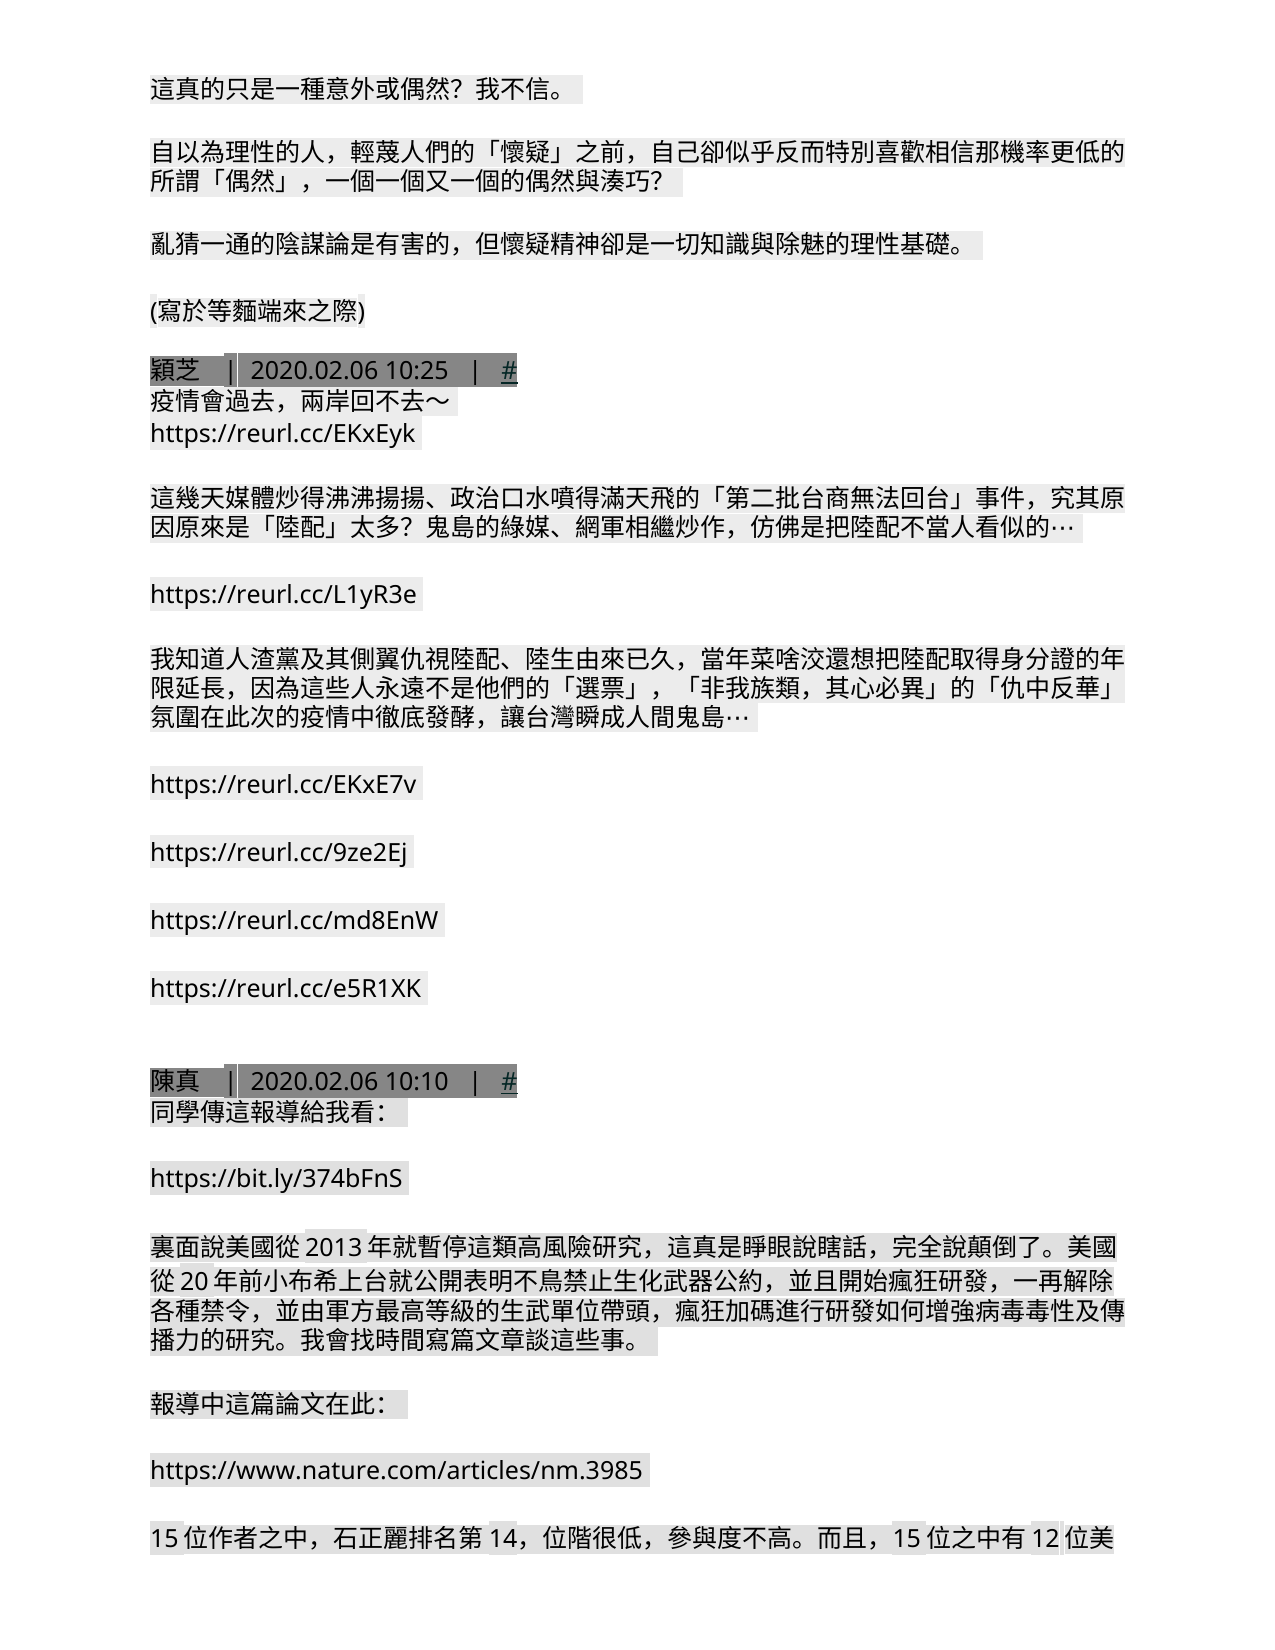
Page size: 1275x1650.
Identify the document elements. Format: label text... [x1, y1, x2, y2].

text 陳真 | 2020.02.06 10:10 | # [150, 1064, 1125, 1098]
text 這真的只是一種意外或偶然？我不信。 自以為理性的人，輕蔑人們的「懷疑」之前，自己卻似乎反而特別喜歡相信那機率更低的所謂「偶然」，一個一個又一個的偶然與湊巧？ 亂猜一通的陰謀論是有害的，但懷疑精神卻是一切知識與除魅的理性基礎。 (寫於等麵端來之際) [150, 75, 1125, 328]
text 穎芝 | 2020.02.06 10:25 | # [150, 353, 1125, 387]
text 疫情會過去，兩岸回不去～ https://reurl.cc/EKxEyk 這幾天媒體炒得沸沸揚揚、政治口水噴得滿天飛的「第二批台商無法回台」事件，究其原因原來是「陸配」太多？鬼島的綠媒、網軍相繼炒作，仿佛是把陸配不當人看似的⋯ https://reurl.cc/L1yR3e 我知道人渣黨及其側翼仇視陸配、陸生由來已久，當年菜啥洨還想把陸配取得身分證的年限延長，因為這些人永遠不是他們的「選票」，「非我族類，其心必異」的「仇中反華」氛圍在此次的疫情中徹底發酵，讓台灣瞬成人間鬼島⋯ https://reurl.cc/EKxE7v https://reurl.cc/9ze2Ej https://reurl.cc/md8EnW https://reurl.cc/e5R1XK [150, 387, 1125, 1039]
text 同學傳這報導給我看： https://bit.ly/374bFnS 裏面說美國從2013年就暫停這類高風險研究，這真是睜眼說瞎話，完全說顛倒了。美國從20年前小布希上台就公開表明不鳥禁止生化武器公約，並且開始瘋狂研發，一再解除各種禁令，並由軍方最高等級的生武單位帶頭，瘋狂加碼進行研發如何增強病毒毒性及傳播力的研究。我會找時間寫篇文章談這些事。 報導中這篇論文在此： https://www.nature.com/articles/nm.3985 15位作者之中，石正麗排名第14，位階很低，參與度不高。而且，15位之中有12位美 [150, 1098, 1125, 1555]
